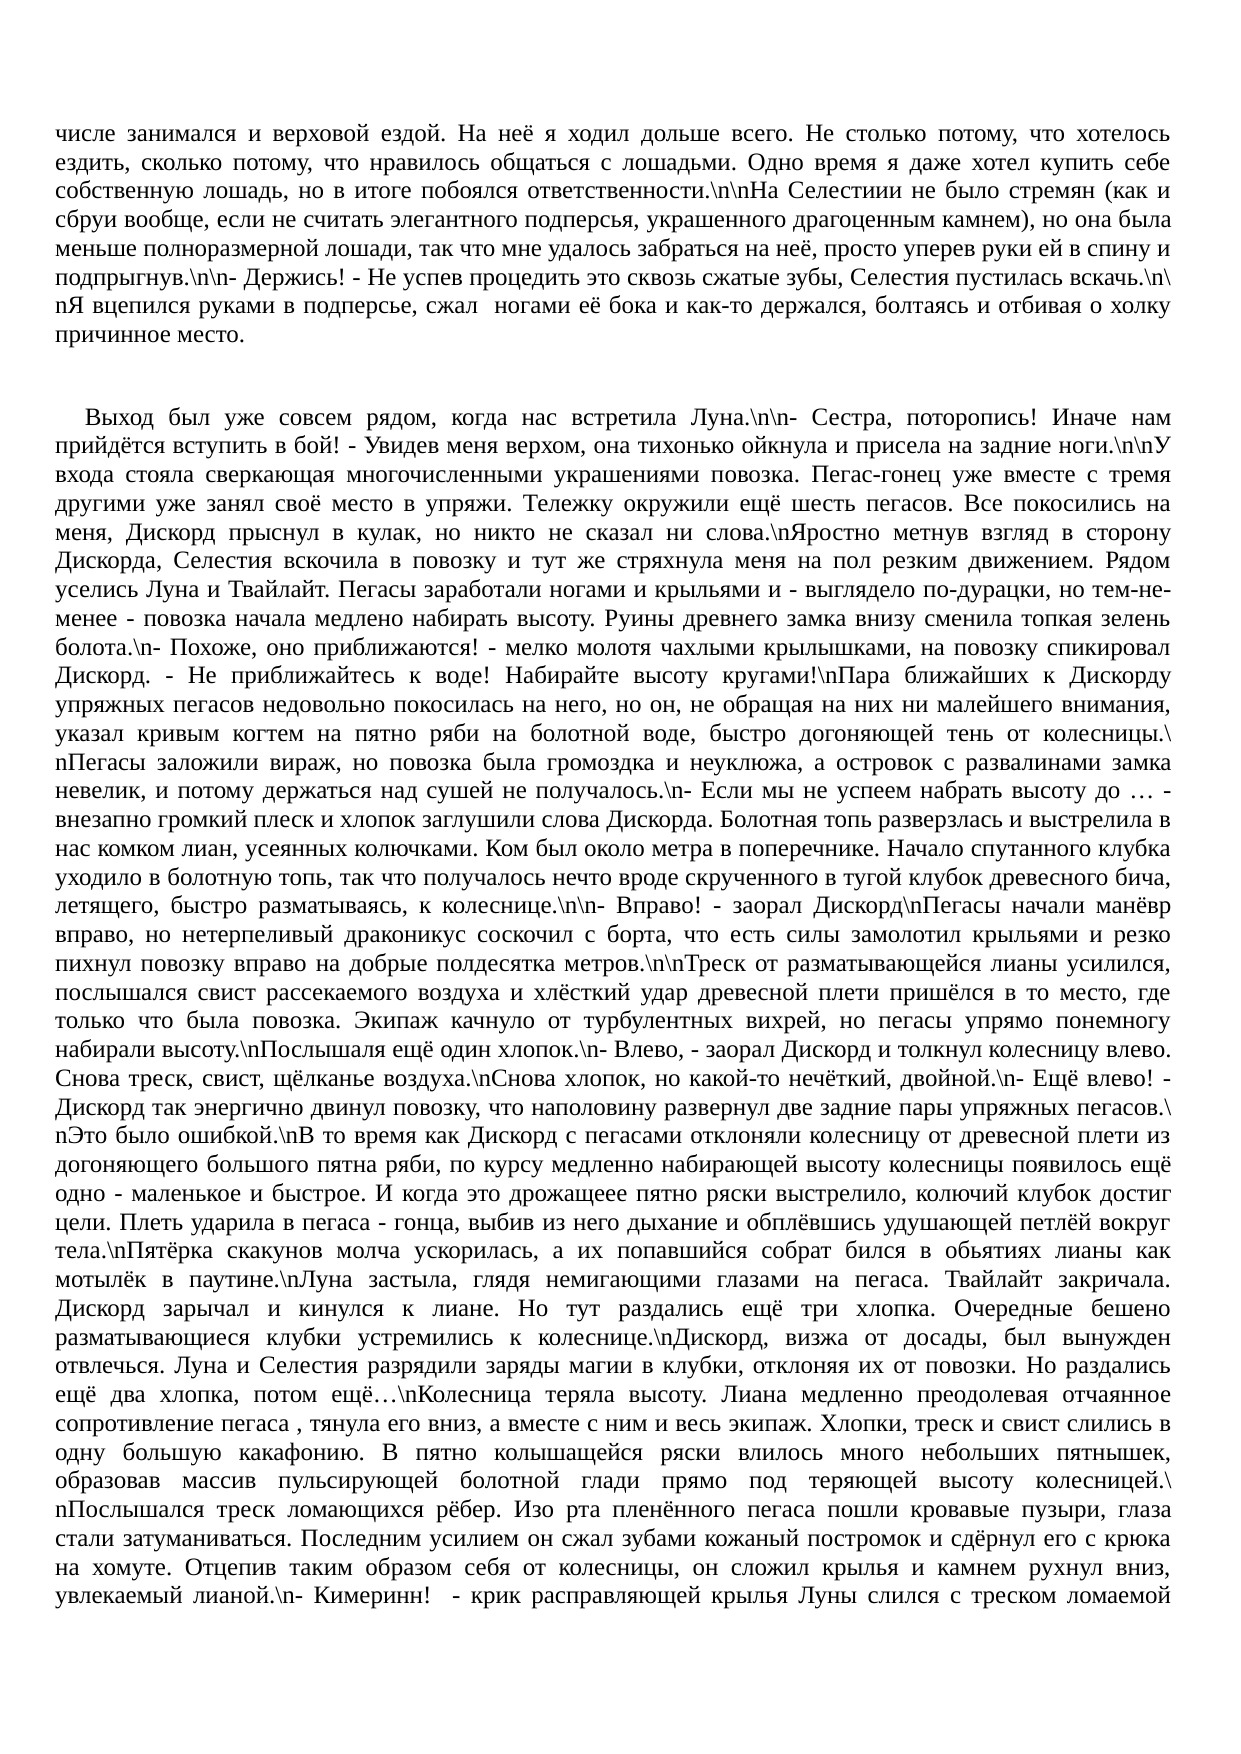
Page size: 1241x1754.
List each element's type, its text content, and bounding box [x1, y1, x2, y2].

text числе занимался и верховой ездой. На неё я ходил дольше всего. Не столько потому, что хотелось ездить, сколько потому, что нравилось общаться с лошадьми. Одно время я даже хотел купить себе собственную лошадь, но в итоге побоялся ответственности.\n\nНа Селестиии не было стремян (как и сбруи вообще, если не считать элегантного подперсья, украшенного драгоценным камнем), но она была меньше полноразмерной лошади, так что мне удалось забраться на неё, просто уперев руки ей в спину и подпрыгнув.\n\n- Держись! - Не успев процедить это сквозь сжатые зубы, Селестия пустилась вскачь.\n\nЯ вцепился руками в подперсье, сжал ногами её бока и как-то держался, болтаясь и отбивая о холку причинное место. [55, 118, 1172, 348]
text Выход был уже совсем рядом, когда нас встретила Луна.\n\n- Сестра, поторопись! Иначе нам прийдётся вступить в бой! - Увидев меня верхом, она тихонько ойкнула и присела на задние ноги.\n\nУ входа стояла сверкающая многочисленными украшениями повозка. Пегас-гонец уже вместе с тремя другими уже занял своё место в упряжи. Тележку окружили ещё шесть пегасов. Все покосились на меня, Дискорд прыснул в кулак, но никто не сказал ни слова.\nЯростно метнув взгляд в сторону Дискорда, Селестия вскочила в повозку и тут же стряхнула меня на пол резким движением. Рядом уселись Луна и Твайлайт. Пегасы заработали ногами и крыльями и - выглядело по-дурацки, но тем-не-менее - повозка начала медлено набирать высоту. Руины древнего замка внизу сменила топкая зелень болота.\n- Похоже, оно приближаются! - мелко молотя чахлыми крылышками, на повозку спикировал Дискорд. - Не приближайтесь к воде! Набирайте высоту кругами!\nПара ближайших к Дискорду упряжных пегасов недовольно покосилась на него, но он, не обращая на них ни малейшего внимания, указал кривым когтем на пятно ряби на болотной воде, быстро догоняющей тень от колесницы.\nПегасы заложили вираж, но повозка была громоздка и неуклюжа, а островок с развалинами замка невелик, и потому держаться над сушей не получалось.\n- Если мы не успеем набрать высоту до … - внезапно громкий плеск и хлопок заглушили слова Дискорда. Болотная топь разверзлась и выстрелила в нас комком лиан, усеянных колючками. Ком был около метра в поперечнике. Начало спутанного клубка уходило в болотную топь, так что получалось нечто вроде скрученного в тугой клубок древесного бича, летящего, быстро разматываясь, к колеснице.\n\n- Вправо! - заорал Дискорд\nПегасы начали манёвр вправо, но нетерпеливый драконикус соскочил с борта, что есть силы замолотил крыльями и резко пихнул повозку вправо на добрые полдесятка метров.\n\nТреск от разматывающейся лианы усилился, послышался свист рассекаемого воздуха и хлёсткий удар древесной плети пришёлся в то место, где только что была повозка. Экипаж качнуло от турбулентных вихрей, но пегасы упрямо понемногу набирали высоту.\nПослышаля ещё один хлопок.\n- Влево, - заорал Дискорд и толкнул колесницу влево. Снова треск, свист, щёлканье воздуха.\nСнова хлопок, но какой-то нечёткий, двойной.\n- Ещё влево! - Дискорд так энергично двинул повозку, что наполовину развернул две задние пары упряжных пегасов.\nЭто было ошибкой.\nВ то время как Дискорд с пегасами отклоняли колесницу от древесной плети из догоняющего большого пятна ряби, по курсу медленно набирающей высоту колесницы появилось ещё одно - маленькое и быстрое. И когда это дрожащеее пятно ряски выстрелило, колючий клубок достиг цели. Плеть ударила в пегаса - гонца, выбив из него дыхание и обплёвшись удушающей петлёй вокруг тела.\nПятёрка скакунов молча ускорилась, а их попавшийся собрат бился в обьятиях лианы как мотылёк в паутине.\nЛуна застыла, глядя немигающими глазами на пегаса. Твайлайт закричала. Дискорд зарычал и кинулся к лиане. Но тут раздались ещё три хлопка. Очередные бешено разматывающиеся клубки устремились к колеснице.\nДискорд, визжа от досады, был вынужден отвлечься. Луна и Селестия разрядили заряды магии в клубки, отклоняя их от повозки. Но раздались ещё два хлопка, потом ещё…\nКолесница теряла высоту. Лиана медленно преодолевая отчаянное сопротивление пегаса , тянула его вниз, а вместе с ним и весь экипаж. Хлопки, треск и свист слились в одну большую какафонию. В пятно колышащейся ряски влилось много небольших пятнышек, образовав массив пульсирующей болотной глади прямо под теряющей высоту колесницей.\nПослышался треск ломающихся рёбер. Изо рта пленённого пегаса пошли кровавые пузыри, глаза стали затуманиваться. Последним усилием он сжал зубами кожаный постромок и сдёрнул его с крюка на хомуте. Отцепив таким образом себя от колесницы, он сложил крылья и камнем рухнул вниз, увлекаемый лианой.\n- Кимеринн! - крик расправляющей крылья Луны слился с треском ломаемой [55, 402, 1172, 1609]
